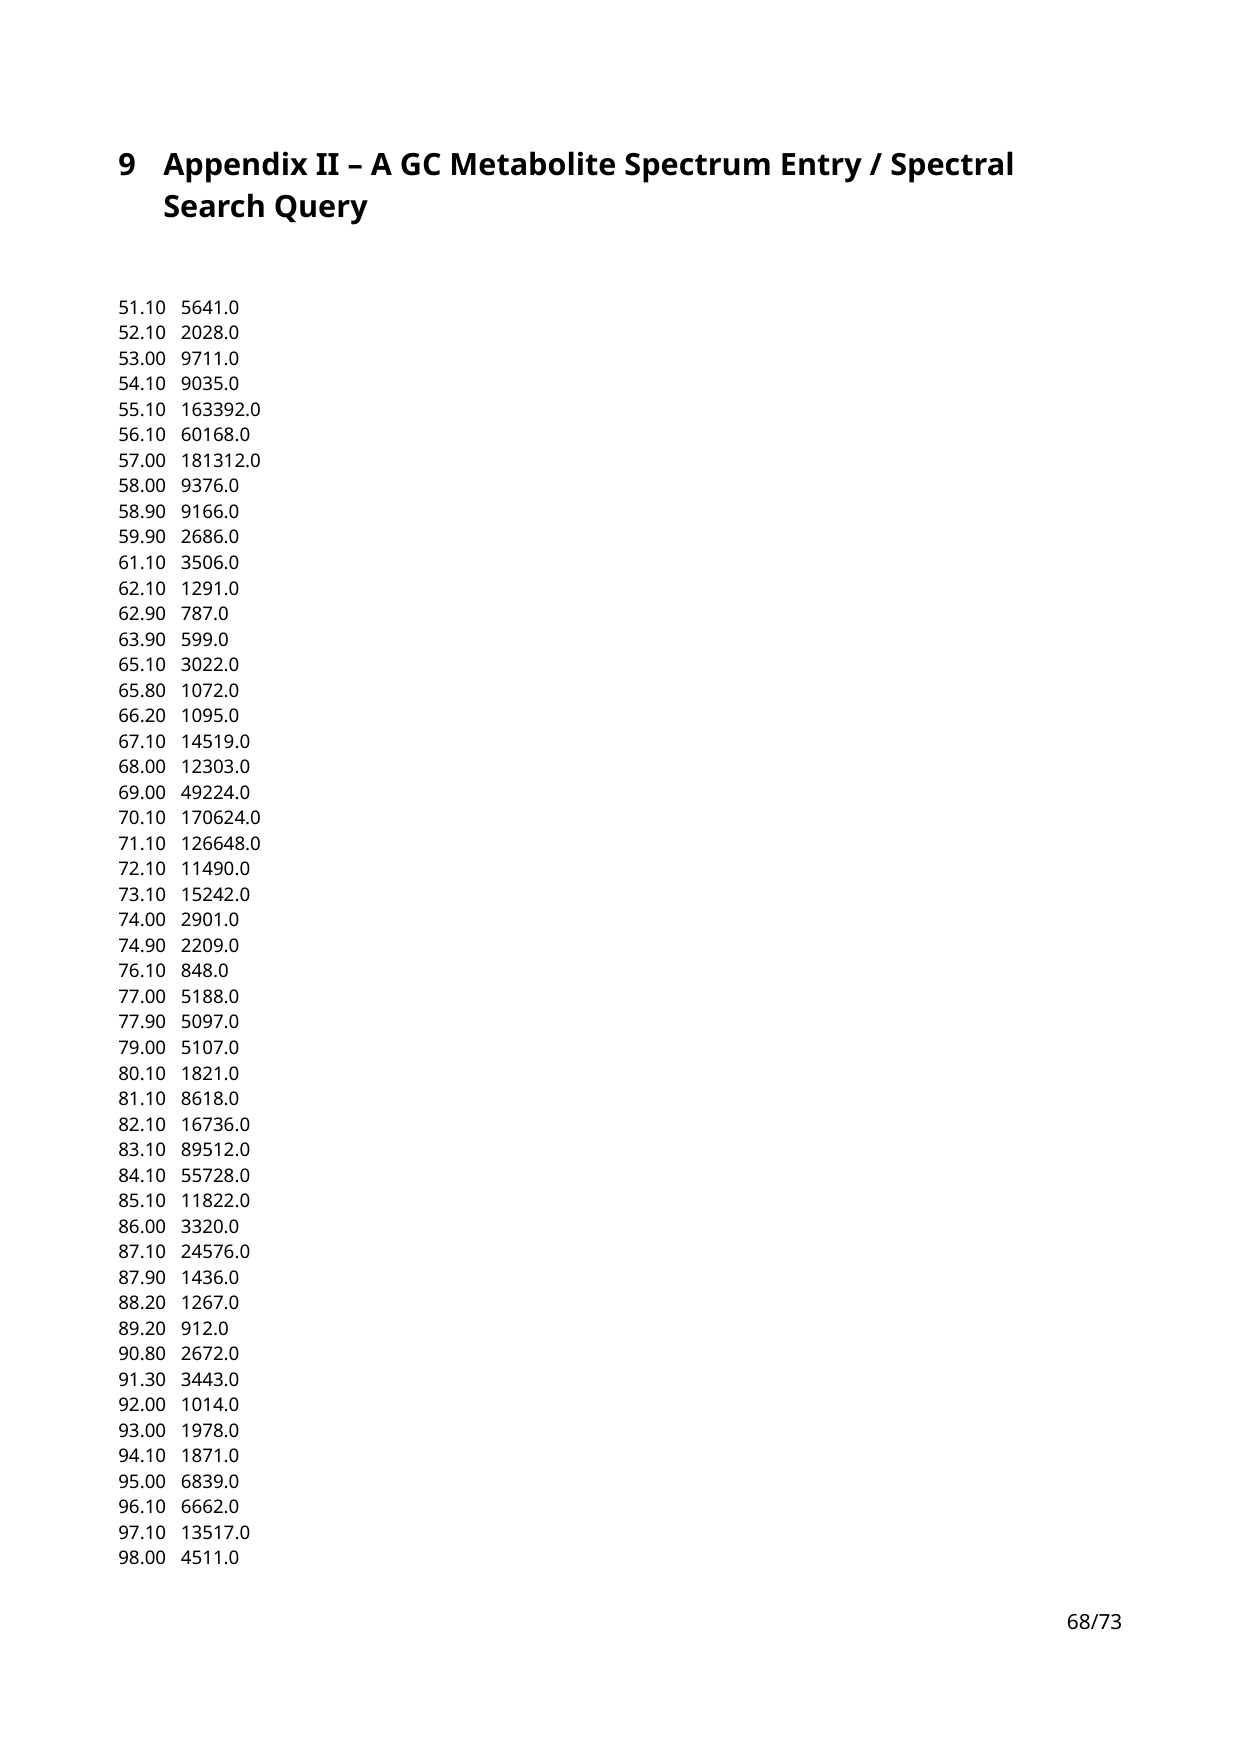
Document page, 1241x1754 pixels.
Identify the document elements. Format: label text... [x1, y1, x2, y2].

text 81.10 8618.0 [118, 1085, 1122, 1111]
text 61.10 3506.0 [118, 549, 1122, 575]
text 59.90 2686.0 [118, 524, 1122, 549]
text 98.00 4511.0 [118, 1545, 1122, 1570]
text 92.00 1014.0 [118, 1392, 1122, 1417]
text 84.10 55728.0 [118, 1162, 1122, 1187]
text 74.90 2209.0 [118, 932, 1122, 958]
text 57.00 181312.0 [118, 447, 1122, 473]
text 54.10 9035.0 [118, 371, 1122, 396]
text 86.00 3320.0 [118, 1213, 1122, 1238]
text 65.10 3022.0 [118, 651, 1122, 677]
text 85.10 11822.0 [118, 1187, 1122, 1213]
text 67.10 14519.0 [118, 728, 1122, 753]
text 96.10 6662.0 [118, 1494, 1122, 1519]
text 69.00 49224.0 [118, 779, 1122, 804]
text 87.90 1436.0 [118, 1264, 1122, 1289]
text 77.00 5188.0 [118, 983, 1122, 1009]
text 63.90 599.0 [118, 626, 1122, 651]
text 71.10 126648.0 [118, 830, 1122, 856]
text 80.10 1821.0 [118, 1060, 1122, 1085]
text 72.10 11490.0 [118, 856, 1122, 881]
text 88.20 1267.0 [118, 1289, 1122, 1315]
text 53.00 9711.0 [118, 345, 1122, 371]
text 83.10 89512.0 [118, 1136, 1122, 1162]
text 68.00 12303.0 [118, 753, 1122, 779]
text 65.80 1072.0 [118, 677, 1122, 702]
text 55.10 163392.0 [118, 396, 1122, 422]
text 66.20 1095.0 [118, 702, 1122, 728]
text 52.10 2028.0 [118, 320, 1122, 345]
text 56.10 60168.0 [118, 422, 1122, 447]
text 87.10 24576.0 [118, 1238, 1122, 1264]
text 90.80 2672.0 [118, 1341, 1122, 1366]
text 70.10 170624.0 [118, 804, 1122, 830]
text 79.00 5107.0 [118, 1034, 1122, 1060]
text 62.10 1291.0 [118, 575, 1122, 600]
text 93.00 1978.0 [118, 1417, 1122, 1443]
text 73.10 15242.0 [118, 881, 1122, 907]
subtitle Appendix II – A GC Metabolite Spectrum Entry / Spectral Search Query [118, 143, 1122, 227]
text 58.90 9166.0 [118, 498, 1122, 524]
text 95.00 6839.0 [118, 1468, 1122, 1494]
text 58.00 9376.0 [118, 473, 1122, 498]
text 51.10 5641.0 [118, 294, 1122, 320]
text 76.10 848.0 [118, 958, 1122, 983]
text 74.00 2901.0 [118, 907, 1122, 932]
text 97.10 13517.0 [118, 1519, 1122, 1545]
text 77.90 5097.0 [118, 1009, 1122, 1034]
text 82.10 16736.0 [118, 1111, 1122, 1136]
text 62.90 787.0 [118, 600, 1122, 626]
text 91.30 3443.0 [118, 1366, 1122, 1392]
text 89.20 912.0 [118, 1315, 1122, 1341]
text 94.10 1871.0 [118, 1443, 1122, 1468]
